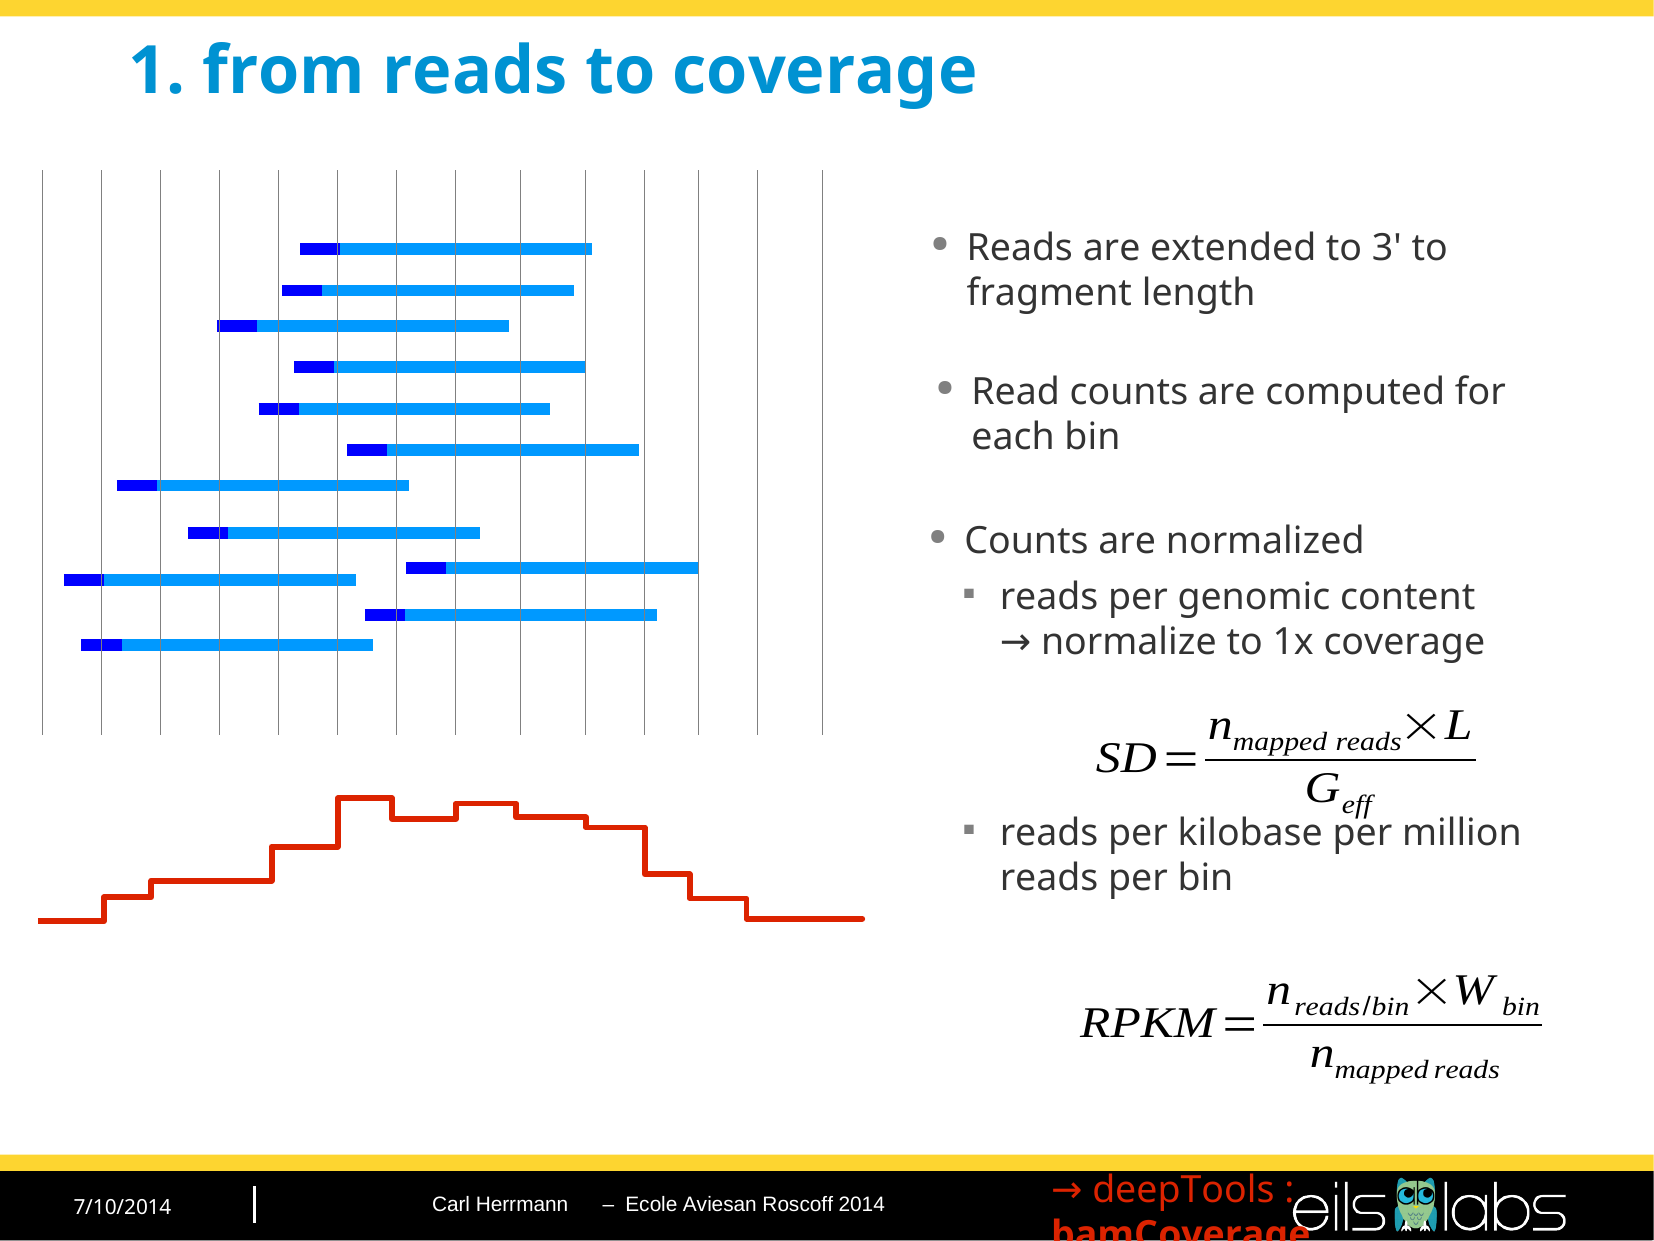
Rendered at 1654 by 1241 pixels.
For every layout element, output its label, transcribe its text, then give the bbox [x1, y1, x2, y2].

title 1. from reads to coverage [113, 18, 1602, 186]
list Reads are extended to 3' to fragment length [916, 214, 1555, 360]
picture [1292, 1224, 1566, 1232]
text_box → deepTools : bamCoverage [1036, 1157, 1576, 1224]
chart [1064, 966, 1557, 1085]
list Counts are normalized reads per genomic content → normalize to 1x coverage reads per kilobase per million reads per bin [914, 507, 1552, 1042]
list Read counts are computed for each bin [921, 359, 1560, 494]
